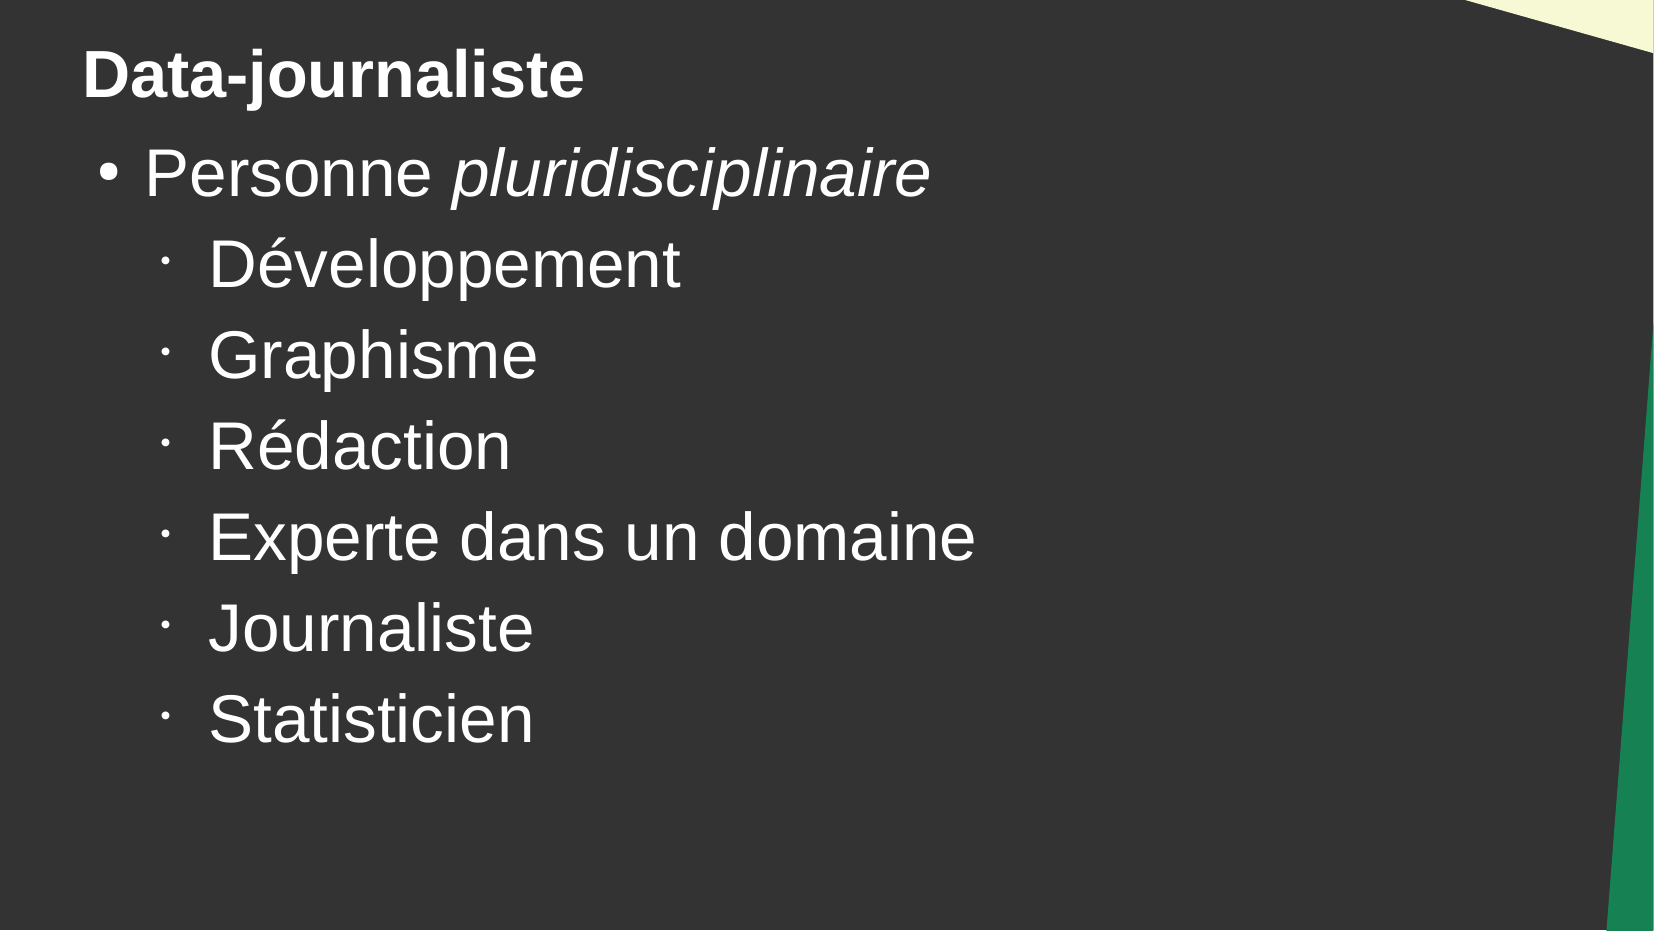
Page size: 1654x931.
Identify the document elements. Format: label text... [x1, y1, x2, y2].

text_box [1465, 0, 1654, 54]
title Data-journaliste [82, 37, 1571, 122]
list Personne pluridisciplinaire Développement Graphisme Rédaction Experte dans un domaine Journaliste Statisticien [80, 135, 1560, 762]
text_box [1606, 315, 1654, 931]
